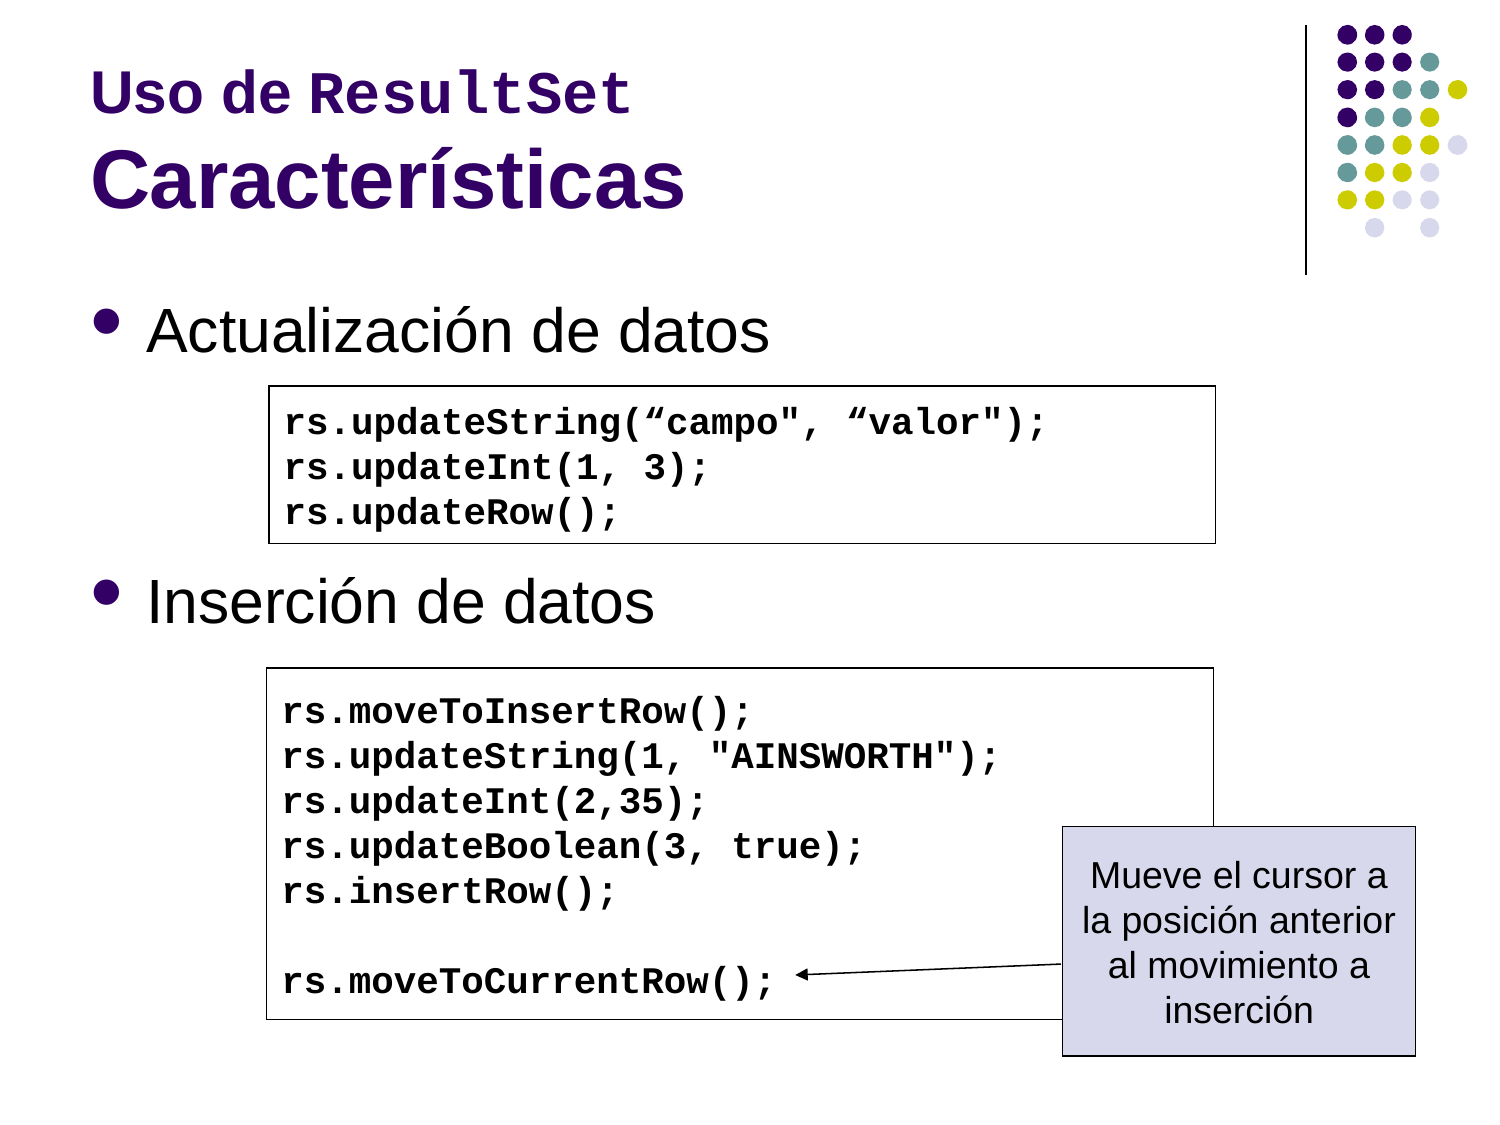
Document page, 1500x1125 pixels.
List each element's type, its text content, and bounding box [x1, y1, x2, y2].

text_box rs.moveToInsertRow(); rs.updateString(1, "AINSWORTH"); rs.updateInt(2,35); rs.updateBoolean(3, true); rs.insertRow(); rs.moveToCurrentRow(); [266, 668, 1214, 1020]
list Actualización de datos Inserción de datos [75, 282, 1426, 1006]
title Uso de ResultSet Características [74, 20, 1313, 233]
text_box rs.updateString(“campo", “valor"); rs.updateInt(1, 3); rs.updateRow(); [268, 385, 1216, 544]
text_box Mueve el cursor a la posición anterior al movimiento a inserción [1062, 826, 1416, 1057]
